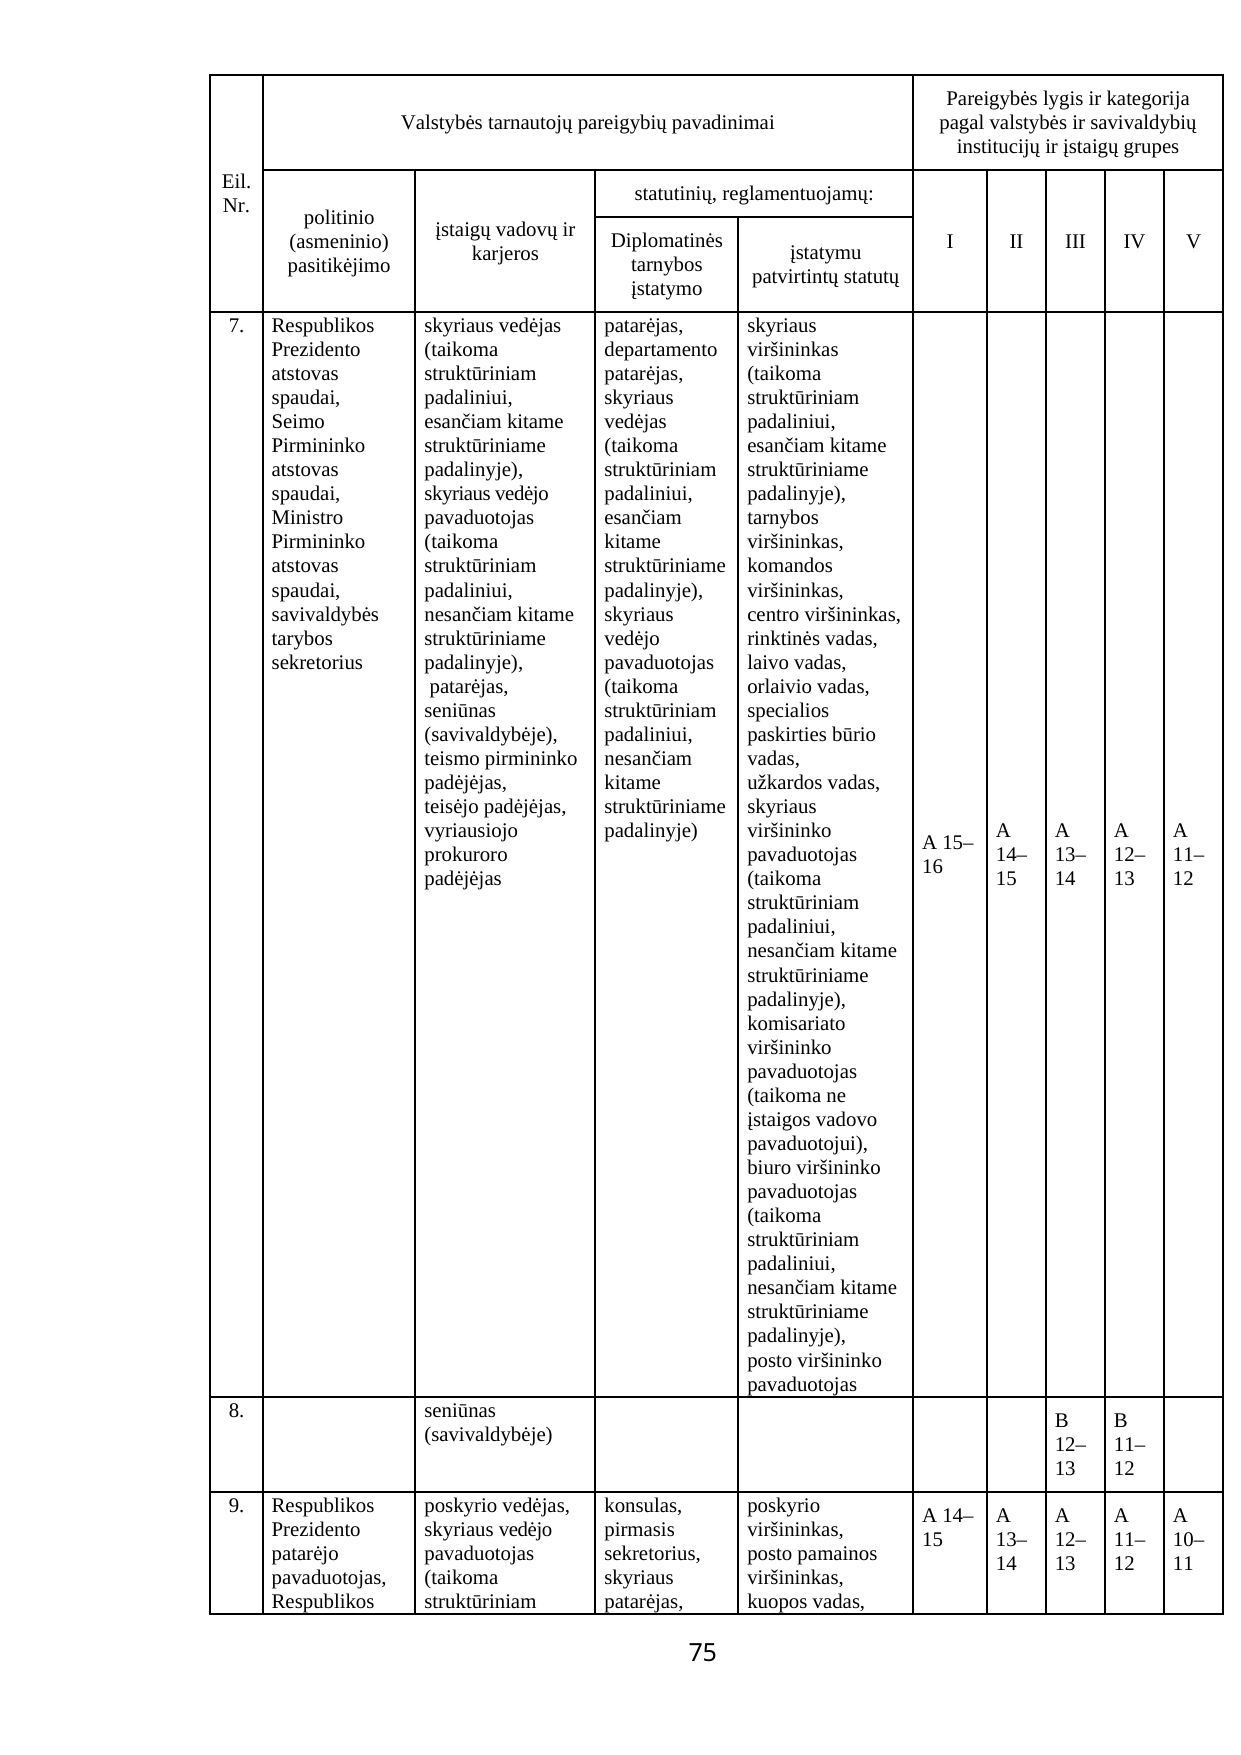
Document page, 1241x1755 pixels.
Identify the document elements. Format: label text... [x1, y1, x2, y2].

table_cell A 10–11 [1165, 1493, 1222, 1613]
table_cell A 12–13 [1106, 313, 1163, 1396]
table_cell A 14–15 [914, 1493, 986, 1613]
table_cell įstaigų vadovų ir karjeros [416, 171, 594, 311]
table_cell [739, 1398, 912, 1491]
table_cell A 12–13 [1047, 1493, 1104, 1613]
table_cell Diplomatinės tarnybos įstatymo [596, 218, 737, 311]
table_cell politinio (asmeninio) pasitikėjimo [264, 171, 414, 311]
table_cell [596, 1398, 737, 1491]
table_cell įstatymu patvirtintų statutų [739, 218, 912, 311]
table_cell seniūnas (savivaldybėje) [416, 1398, 594, 1491]
table_cell IV [1106, 171, 1163, 311]
table_cell A 13–14 [988, 1493, 1045, 1613]
table_cell III [1047, 171, 1104, 311]
table_cell poskyrio viršininkas, posto pamainos viršininkas, kuopos vadas, [739, 1493, 912, 1613]
table_cell [1165, 1398, 1222, 1491]
table_cell Respublikos Prezidento patarėjo pavaduotojas, Respublikos [264, 1493, 414, 1613]
table_header Eil. Nr. [211, 76, 262, 311]
table_cell 7. [211, 313, 262, 1396]
table_cell skyriaus vedėjas (taikoma struktūriniam padaliniui, esančiam kitame struktūriniame padalinyje), skyriaus vedėjo pavaduotojas (taikoma struktūriniam padaliniui, nesančiam kitame struktūriniame padalinyje), patarėjas, seniūnas (savivaldybėje), teismo pirmininko padėjėjas, teisėjo padėjėjas, vyriausiojo prokuroro padėjėjas [416, 313, 594, 1396]
table_cell V [1165, 171, 1222, 311]
table_cell [914, 1398, 986, 1491]
table_cell konsulas, pirmasis sekretorius, skyriaus patarėjas, [596, 1493, 737, 1613]
table_cell patarėjas, departamento patarėjas, skyriaus vedėjas (taikoma struktūriniam padaliniui, esančiam kitame struktūriniame padalinyje), skyriaus vedėjo pavaduotojas (taikoma struktūriniam padaliniui, nesančiam kitame struktūriniame padalinyje) [596, 313, 737, 1396]
table_cell II [988, 171, 1045, 311]
table_header Valstybės tarnautojų pareigybių pavadinimai [264, 76, 912, 169]
table_cell 8. [211, 1398, 262, 1491]
table_cell 9. [211, 1493, 262, 1613]
table_cell statutinių, reglamentuojamų: [596, 171, 912, 216]
table_header Pareigybės lygis ir kategorija pagal valstybės ir savivaldybių institucijų ir įstaigų grupes [914, 76, 1222, 169]
table_cell Respublikos Prezidento atstovas spaudai, Seimo Pirmininko atstovas spaudai, Ministro Pirmininko atstovas spaudai, savivaldybės tarybos sekretorius [264, 313, 414, 1396]
table_cell B 11–12 [1106, 1398, 1163, 1491]
table_cell I [914, 171, 986, 311]
table_cell B 12–13 [1047, 1398, 1104, 1491]
table_cell skyriaus viršininkas (taikoma struktūriniam padaliniui, esančiam kitame struktūriniame padalinyje), tarnybos viršininkas, komandos viršininkas, centro viršininkas, rinktinės vadas, laivo vadas, orlaivio vadas, specialios paskirties būrio vadas, užkardos vadas, skyriaus viršininko pavaduotojas (taikoma struktūriniam padaliniui, nesančiam kitame struktūriniame padalinyje), komisariato viršininko pavaduotojas (taikoma ne įstaigos vadovo pavaduotojui), biuro viršininko pavaduotojas (taikoma struktūriniam padaliniui, nesančiam kitame struktūriniame padalinyje), posto viršininko pavaduotojas [739, 313, 912, 1396]
table_cell A 11–12 [1106, 1493, 1163, 1613]
table_cell A 11–12 [1165, 313, 1222, 1396]
table_cell poskyrio vedėjas, skyriaus vedėjo pavaduotojas (taikoma struktūriniam [416, 1493, 594, 1613]
table_cell A 14–15 [988, 313, 1045, 1396]
table_cell A 13–14 [1047, 313, 1104, 1396]
table_cell [264, 1398, 414, 1491]
table_cell A 15–16 [914, 313, 986, 1396]
table_cell [988, 1398, 1045, 1491]
